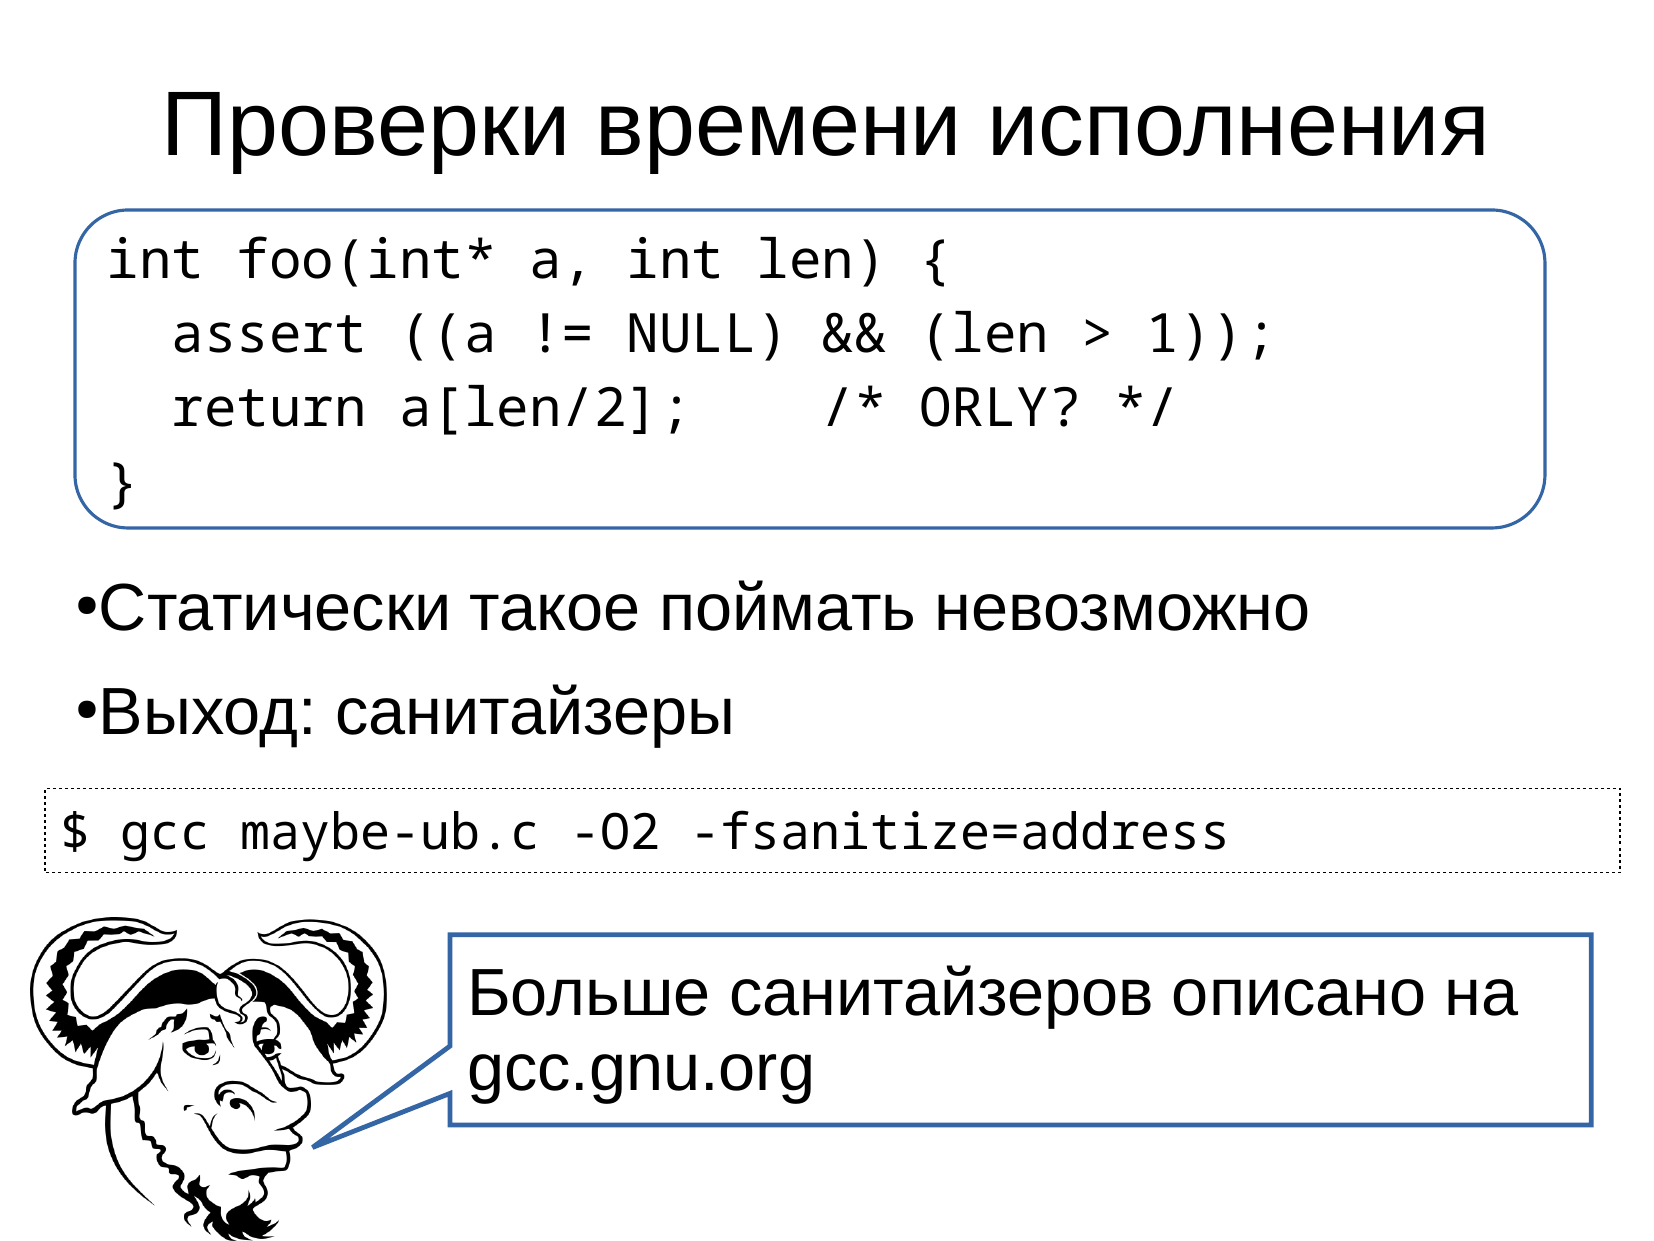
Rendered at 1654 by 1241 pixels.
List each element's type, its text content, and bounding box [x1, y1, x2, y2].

text_box Больше санитайзеров описано на gcc.gnu.org [312, 934, 1592, 1148]
text_box $ gcc maybe-ub.c -O2 -fsanitize=address [45, 788, 1621, 872]
picture [30, 917, 387, 1241]
list Статически такое поймать невозможно Выход: санитайзеры [75, 570, 1564, 788]
text_box int foo(int* a, int len) { assert ((a != NULL) && (len > 1)); return a[len/2]; /* ORLY? */ } [75, 210, 1546, 529]
title Проверки времени исполнения [82, 15, 1571, 223]
